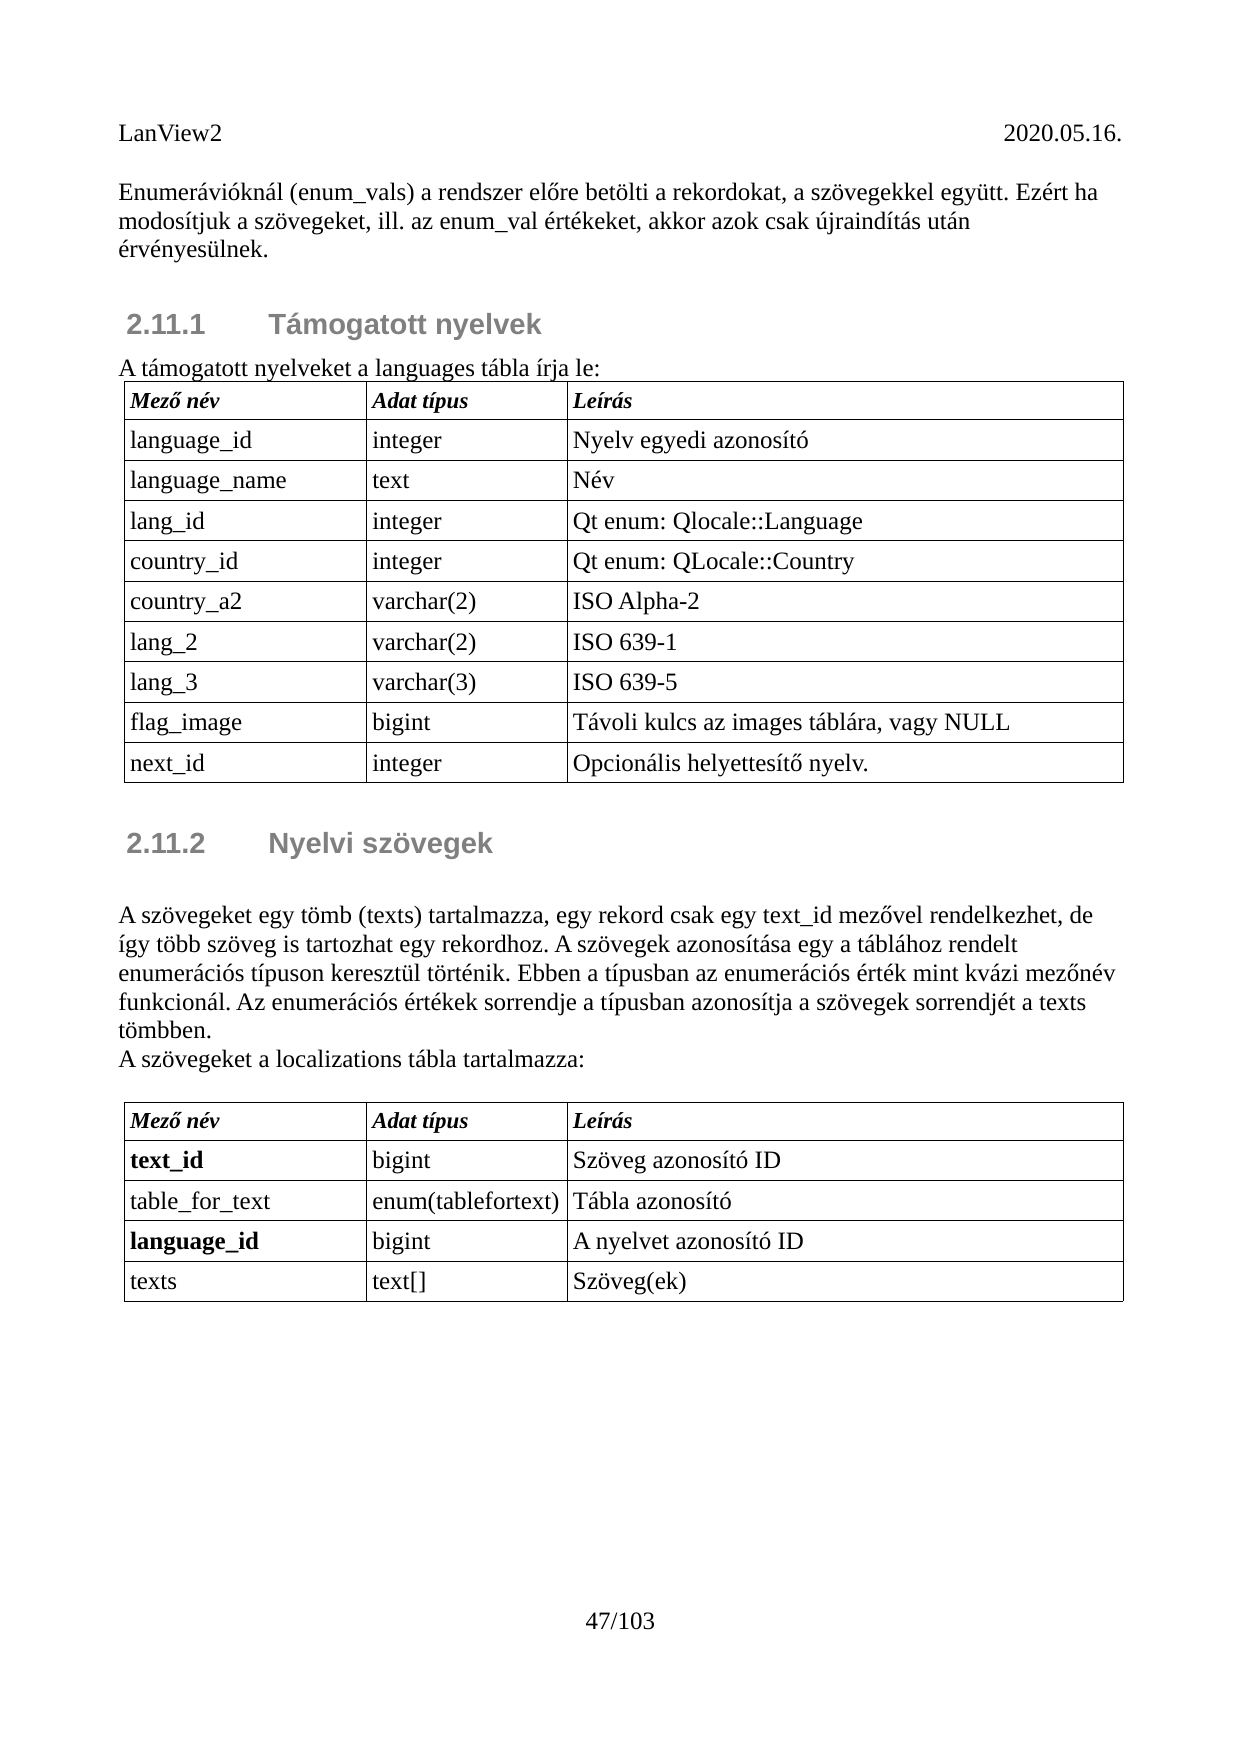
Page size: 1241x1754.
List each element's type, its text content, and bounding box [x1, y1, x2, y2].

table_cell integer [367, 420, 567, 460]
table_cell lang_id [125, 501, 366, 540]
subtitle Támogatott nyelvek [118, 307, 1122, 340]
table_header Adat típus [367, 1103, 567, 1139]
table_cell flag_image [125, 703, 366, 742]
table_cell enum(tablefortext) [367, 1181, 567, 1220]
text A támogatott nyelveket a languages tábla írja le: [118, 353, 1122, 381]
table_cell bigint [367, 703, 567, 742]
text A szövegeket egy tömb (texts) tartalmazza, egy rekord csak egy text_id mezővel rendelkezhet, de így több szöveg is tartozhat egy rekordhoz. A szövegek azonosítása egy a táblához rendelt enumerációs típuson keresztül történik. Ebben a típusban az enumerációs érték mint kvázi mezőnév funkcionál. Az enumerációs értékek sorrendje a típusban azonosítja a szövegek sorrendjét a texts tömbben. [118, 900, 1122, 1044]
table_cell text[] [367, 1262, 567, 1301]
table_cell language_name [125, 461, 366, 500]
table_cell lang_2 [125, 622, 366, 661]
text A szövegeket a localizations tábla tartalmazza: [118, 1044, 1122, 1073]
table_cell Opcionális helyettesítő nyelv. [568, 743, 1123, 782]
table_cell language_id [125, 1221, 366, 1261]
table_cell Qt enum: Qlocale::Language [568, 501, 1123, 540]
table_cell Név [568, 461, 1123, 500]
table_cell varchar(2) [367, 582, 567, 621]
table_cell bigint [367, 1141, 567, 1180]
table_cell integer [367, 501, 567, 540]
table_header Leírás [568, 1103, 1123, 1139]
table_cell integer [367, 541, 567, 581]
table_header Mező név [125, 382, 366, 419]
text Enumerávióknál (enum_vals) a rendszer előre betölti a rekordokat, a szövegekkel együtt. Ezért ha modosítjuk a szövegeket, ill. az enum_val értékeket, akkor azok csak újraindítás után érvényesülnek. [118, 177, 1122, 263]
table_header Adat típus [367, 382, 567, 419]
table_cell varchar(2) [367, 622, 567, 661]
table_cell country_a2 [125, 582, 366, 621]
table_cell Tábla azonosító [568, 1181, 1123, 1220]
table_cell varchar(3) [367, 662, 567, 702]
table_cell ISO Alpha-2 [568, 582, 1123, 621]
table_cell country_id [125, 541, 366, 581]
table_cell language_id [125, 420, 366, 460]
table_cell next_id [125, 743, 366, 782]
table_cell integer [367, 743, 567, 782]
table_cell Qt enum: QLocale::Country [568, 541, 1123, 581]
table_cell A nyelvet azonosító ID [568, 1221, 1123, 1261]
table_cell Szöveg(ek) [568, 1262, 1123, 1301]
table_cell text [367, 461, 567, 500]
table_cell Szöveg azonosító ID [568, 1141, 1123, 1180]
table_cell Nyelv egyedi azonosító [568, 420, 1123, 460]
table_cell ISO 639-5 [568, 662, 1123, 702]
table_cell bigint [367, 1221, 567, 1261]
table_cell lang_3 [125, 662, 366, 702]
table_cell text_id [125, 1141, 366, 1180]
table_header Mező név [125, 1103, 366, 1139]
subtitle Nyelvi szövegek [118, 826, 1122, 859]
table_cell Távoli kulcs az images táblára, vagy NULL [568, 703, 1123, 742]
table_cell table_for_text [125, 1181, 366, 1220]
table_cell ISO 639-1 [568, 622, 1123, 661]
table_cell texts [125, 1262, 366, 1301]
table_header Leírás [568, 382, 1123, 419]
